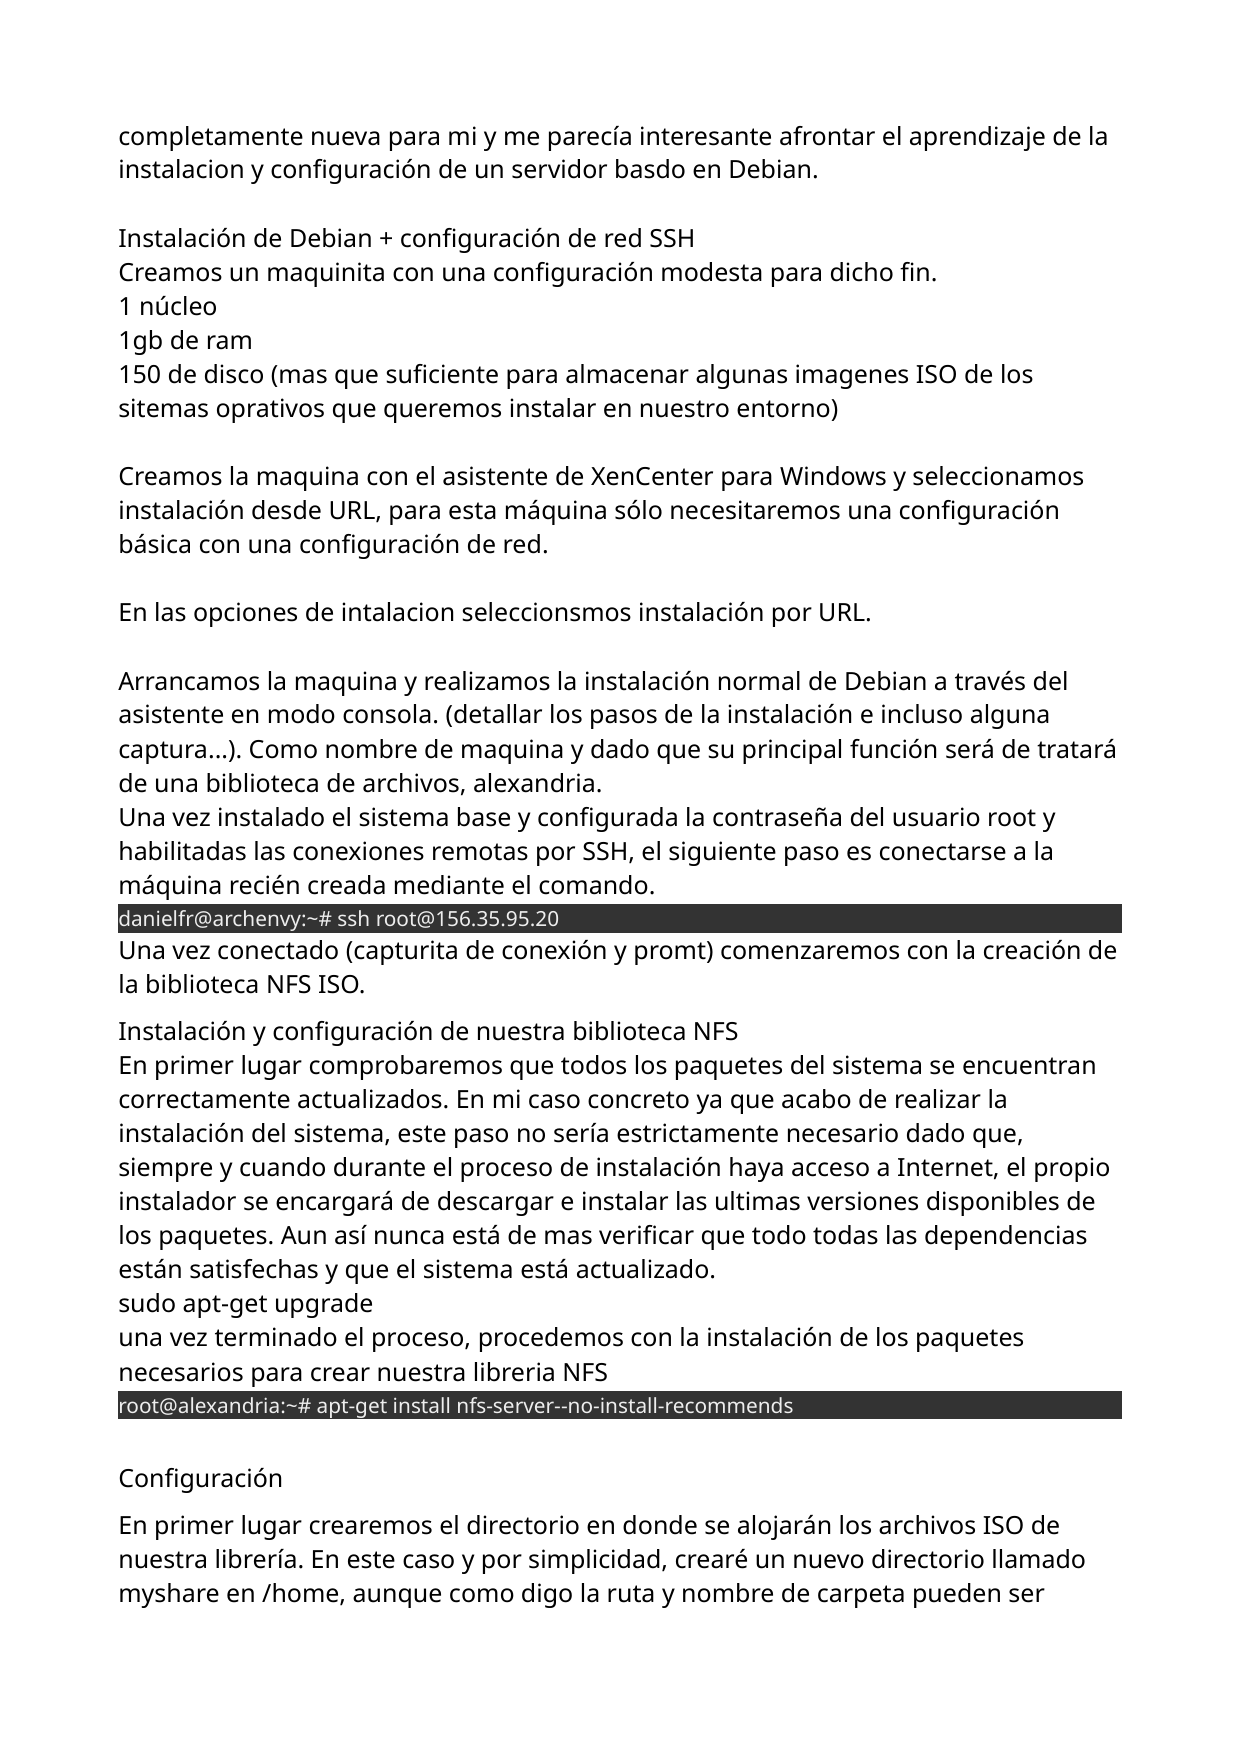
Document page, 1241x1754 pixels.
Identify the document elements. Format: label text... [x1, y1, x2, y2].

text Instalación de Debian + configuración de red SSH [118, 220, 1122, 254]
text Una vez instalado el sistema base y configurada la contraseña del usuario root y habilitadas las conexiones remotas por SSH, el siguiente paso es conectarse a la máquina recién creada mediante el comando. [118, 799, 1122, 902]
text root@alexandria:~# apt-get install nfs-server--no-install-recommends [118, 1391, 1122, 1419]
text 1 núcleo [118, 288, 1122, 322]
text una vez terminado el proceso, procedemos con la instalación de los paquetes necesarios para crear nuestra libreria NFS [118, 1320, 1122, 1388]
text En primer lugar crearemos el directorio en donde se alojarán los archivos ISO de nuestra librería. En este caso y por simplicidad, crearé un nuevo directorio llamado myshare en /home, aunque como digo la ruta y nombre de carpeta pueden ser [118, 1507, 1122, 1609]
text En primer lugar comprobaremos que todos los paquetes del sistema se encuentran correctamente actualizados. En mi caso concreto ya que acabo de realizar la instalación del sistema, este paso no sería estrictamente necesario dado que, siempre y cuando durante el proceso de instalación haya acceso a Internet, el propio instalador se encargará de descargar e instalar las ultimas versiones disponibles de los paquetes. Aun así nunca está de mas verificar que todo todas las dependencias están satisfechas y que el sistema está actualizado. [118, 1048, 1122, 1286]
text Una vez conectado (capturita de conexión y promt) comenzaremos con la creación de la biblioteca NFS ISO. [118, 933, 1122, 1001]
text En las opciones de intalacion seleccionsmos instalación por URL. [118, 595, 1122, 629]
text 1gb de ram [118, 322, 1122, 357]
text Creamos un maquinita con una configuración modesta para dicho fin. [118, 254, 1122, 288]
text Creamos la maquina con el asistente de XenCenter para Windows y seleccionamos instalación desde URL, para esta máquina sólo necesitaremos una configuración básica con una configuración de red. [118, 459, 1122, 561]
text Configuración [118, 1461, 1122, 1495]
text Instalación y configuración de nuestra biblioteca NFS [118, 1013, 1122, 1048]
text completamente nueva para mi y me parecía interesante afrontar el aprendizaje de la instalacion y configuración de un servidor basdo en Debian. [118, 118, 1122, 186]
text danielfr@archenvy:~# ssh root@156.35.95.20 [118, 904, 1122, 933]
text Arrancamos la maquina y realizamos la instalación normal de Debian a través del asistente en modo consola. (detallar los pasos de la instalación e incluso alguna captura...). Como nombre de maquina y dado que su principal función será de tratará de una biblioteca de archivos, alexandria. [118, 663, 1122, 799]
text 150 de disco (mas que suficiente para almacenar algunas imagenes ISO de los sitemas oprativos que queremos instalar en nuestro entorno) [118, 357, 1122, 425]
text sudo apt-get upgrade [118, 1286, 1122, 1320]
